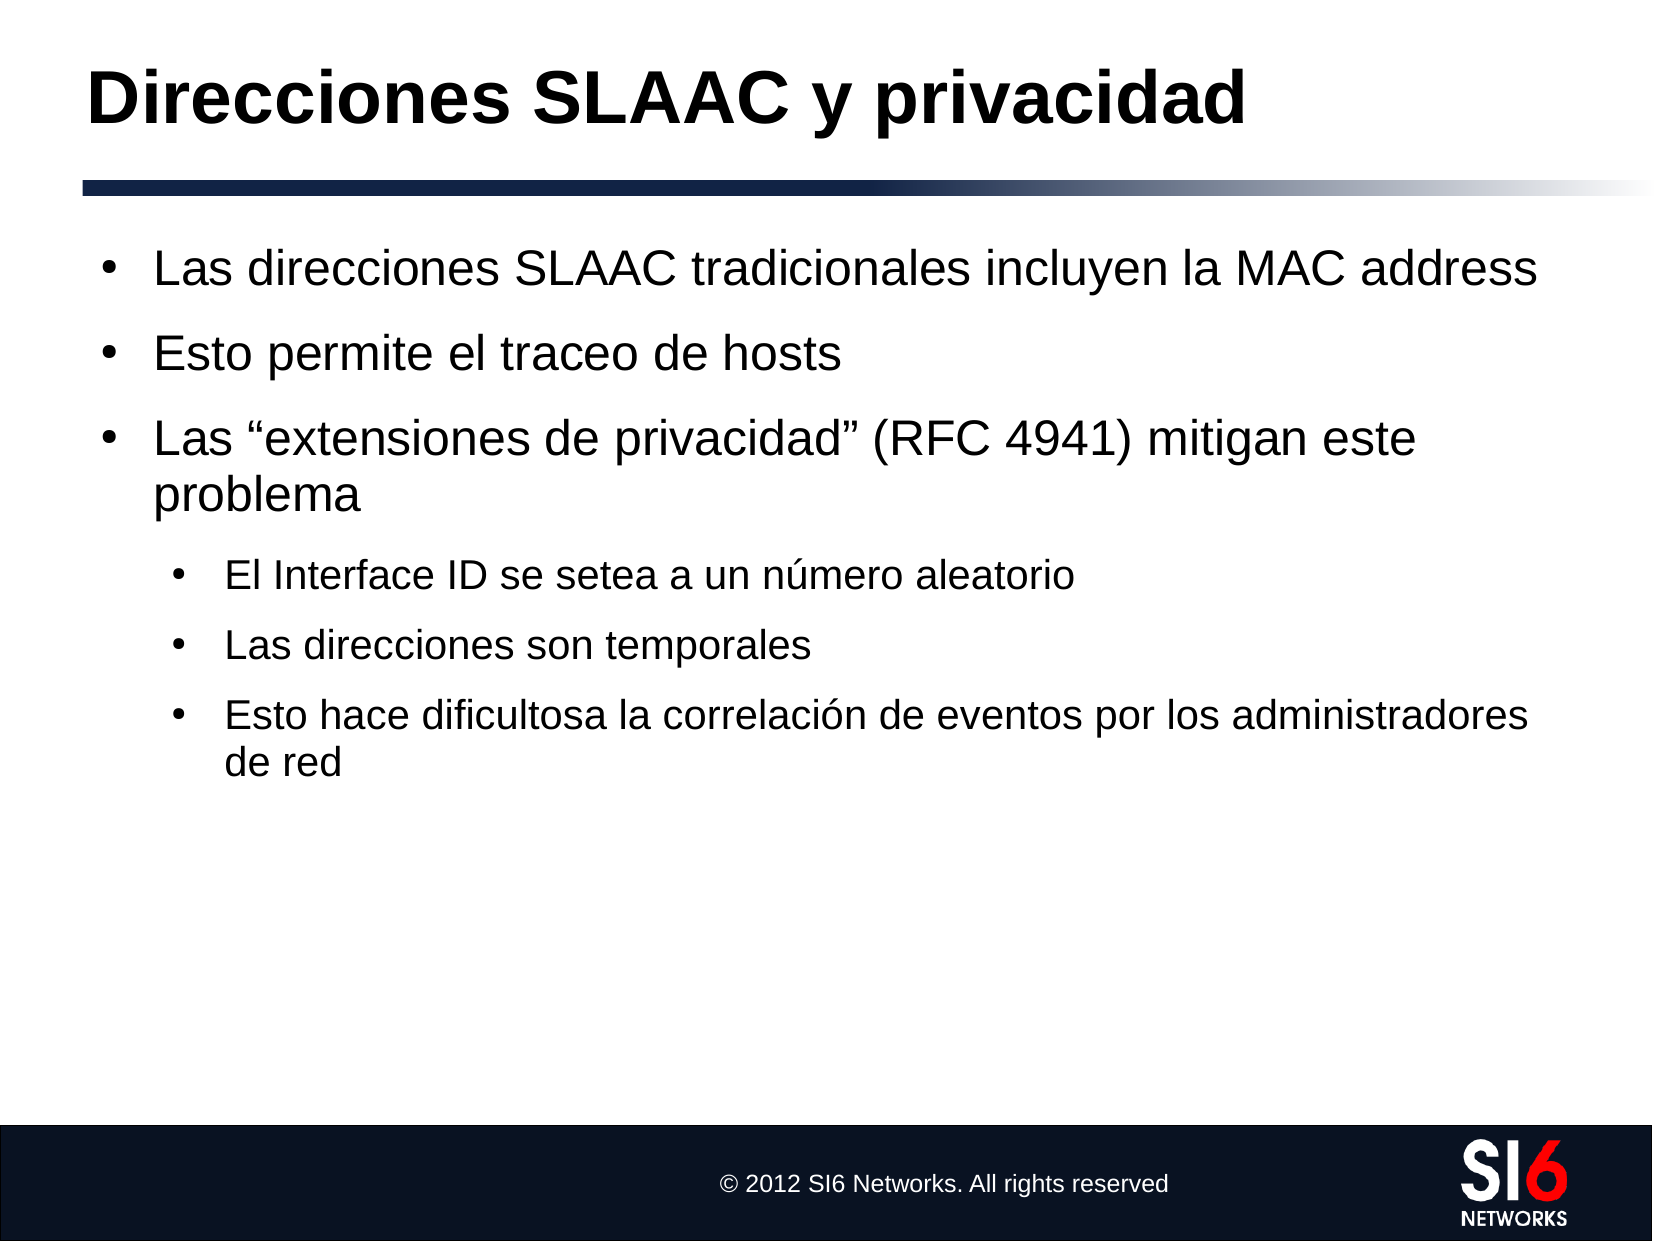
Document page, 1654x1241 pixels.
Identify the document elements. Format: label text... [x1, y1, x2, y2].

title Direcciones SLAAC y privacidad [86, 30, 1576, 166]
picture [1461, 1139, 1567, 1226]
list Las direcciones SLAAC tradicionales incluyen la MAC address Esto permite el traceo de hosts Las “extensiones de privacidad” (RFC 4941) mitigan este problema El Interface ID se setea a un número aleatorio Las direcciones son temporales Esto hace dificultosa la correlación de eventos por los administradores de red [82, 240, 1571, 1059]
